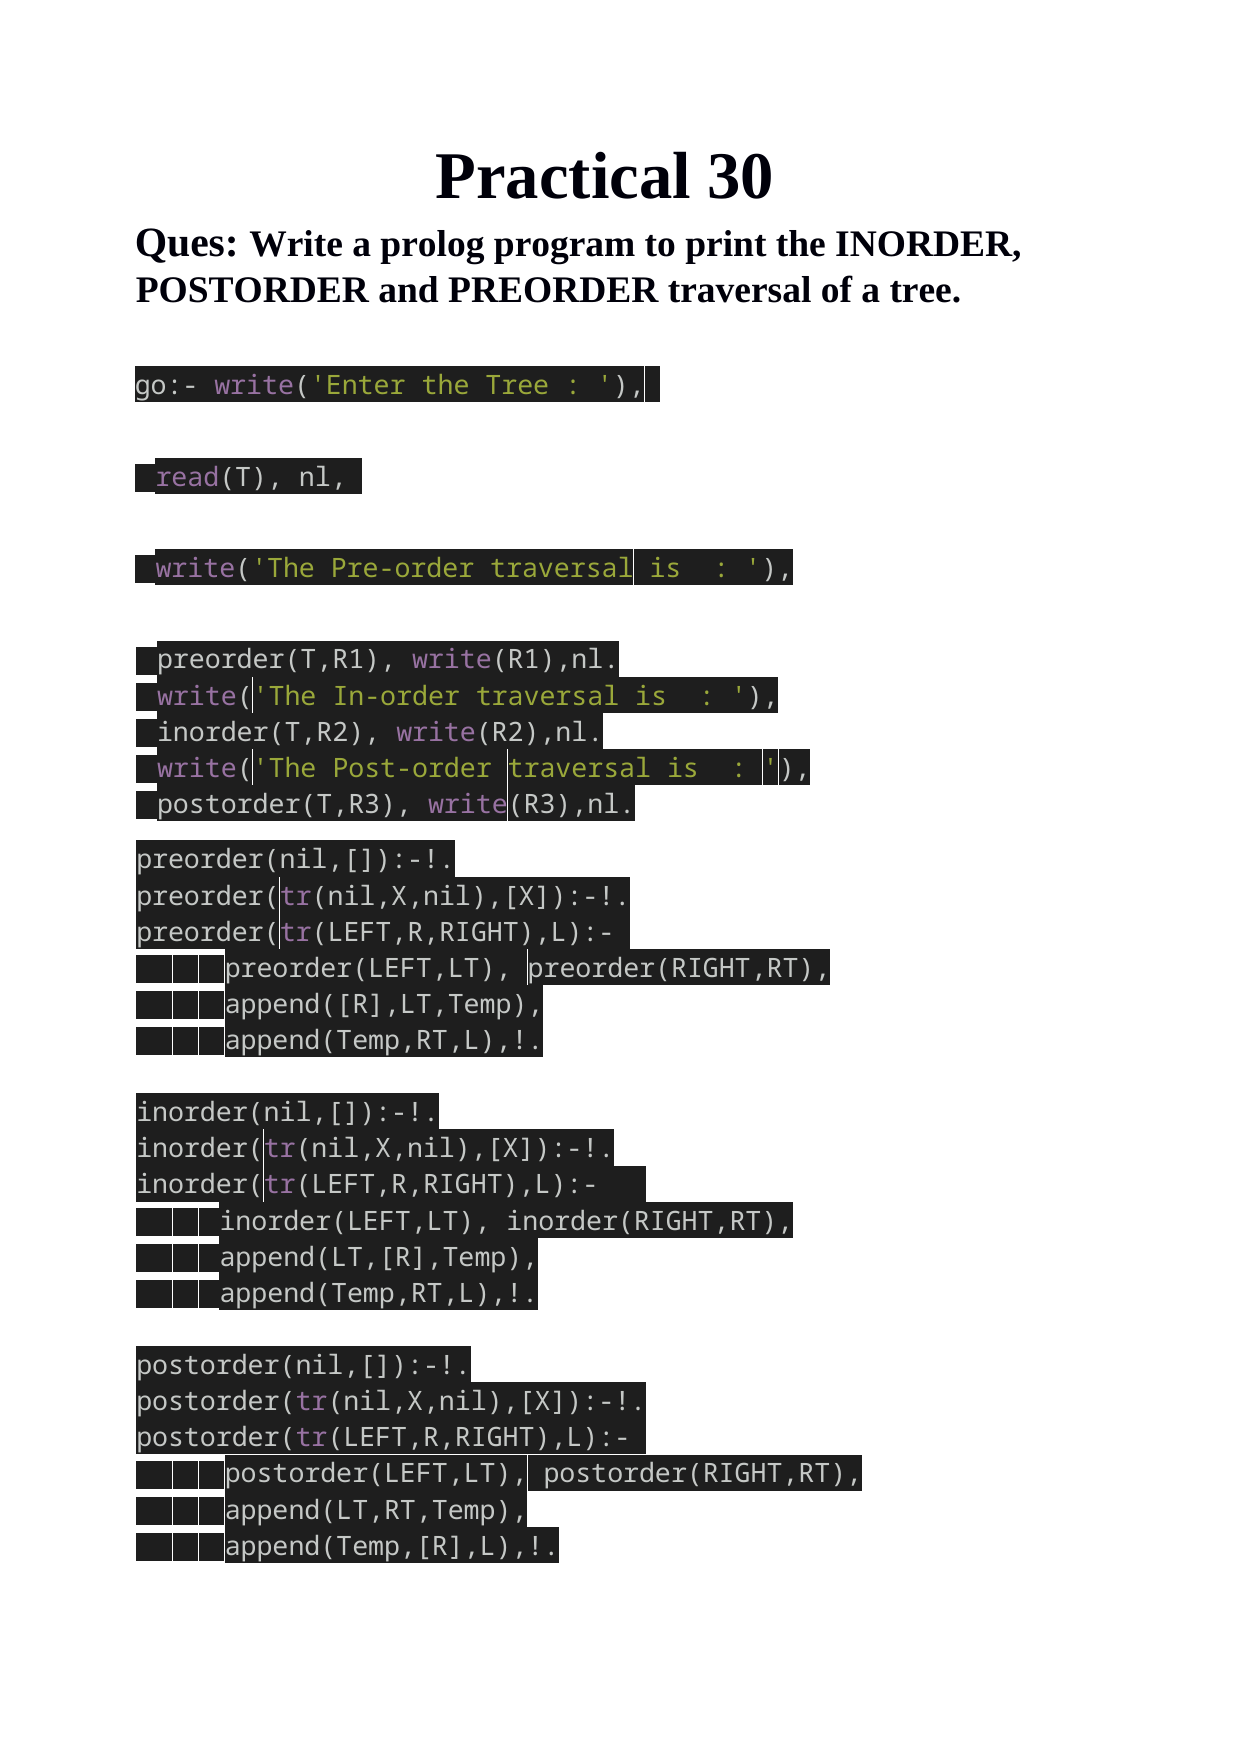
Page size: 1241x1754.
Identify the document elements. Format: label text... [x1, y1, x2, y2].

text read(T), nl, [134, 458, 1088, 494]
text postorder(nil,[]):-!. [136, 1346, 1088, 1382]
subtitle Practical 30 [136, 136, 1074, 212]
text append(Temp,[R],L),!. [136, 1527, 1088, 1563]
text postorder(tr(nil,X,nil),[X]):-!. [136, 1382, 1088, 1418]
text inorder(tr(LEFT,R,RIGHT),L):- [136, 1166, 1088, 1202]
text preorder(nil,[]):-!. [136, 840, 1088, 877]
text preorder(LEFT,LT), preorder(RIGHT,RT), [136, 949, 1088, 985]
text append([R],LT,Temp), [136, 985, 1088, 1021]
text append(Temp,RT,L),!. [136, 1021, 1088, 1057]
text inorder(tr(nil,X,nil),[X]):-!. [136, 1129, 1088, 1166]
text postorder(T,R3), write(R3),nl. [136, 785, 1088, 821]
text preorder(T,R1), write(R1),nl. [136, 641, 1088, 677]
text write('The Post-order traversal is : '), [136, 749, 1088, 785]
text preorder(tr(LEFT,R,RIGHT),L):- [136, 913, 1088, 949]
text inorder(LEFT,LT), inorder(RIGHT,RT), [136, 1202, 1088, 1238]
text append(Temp,RT,L),!. [136, 1274, 1088, 1310]
text append(LT,[R],Temp), [136, 1238, 1088, 1274]
text inorder(nil,[]):-!. [136, 1093, 1088, 1129]
text preorder(tr(nil,X,nil),[X]):-!. [136, 877, 1088, 913]
text write('The In-order traversal is : '), [136, 677, 1088, 713]
text write('The Pre-order traversal is : '), [134, 549, 1088, 585]
text append(LT,RT,Temp), [136, 1491, 1088, 1527]
text inorder(T,R2), write(R2),nl. [136, 713, 1088, 749]
text Ques: Write a prolog program to print the INORDER, POSTORDER and PREORDER traversal of a tree. [134, 218, 1088, 311]
text go:- write('Enter the Tree : '), [134, 366, 1088, 402]
text postorder(LEFT,LT), postorder(RIGHT,RT), [136, 1454, 1088, 1491]
text postorder(tr(LEFT,R,RIGHT),L):- [136, 1418, 1088, 1454]
